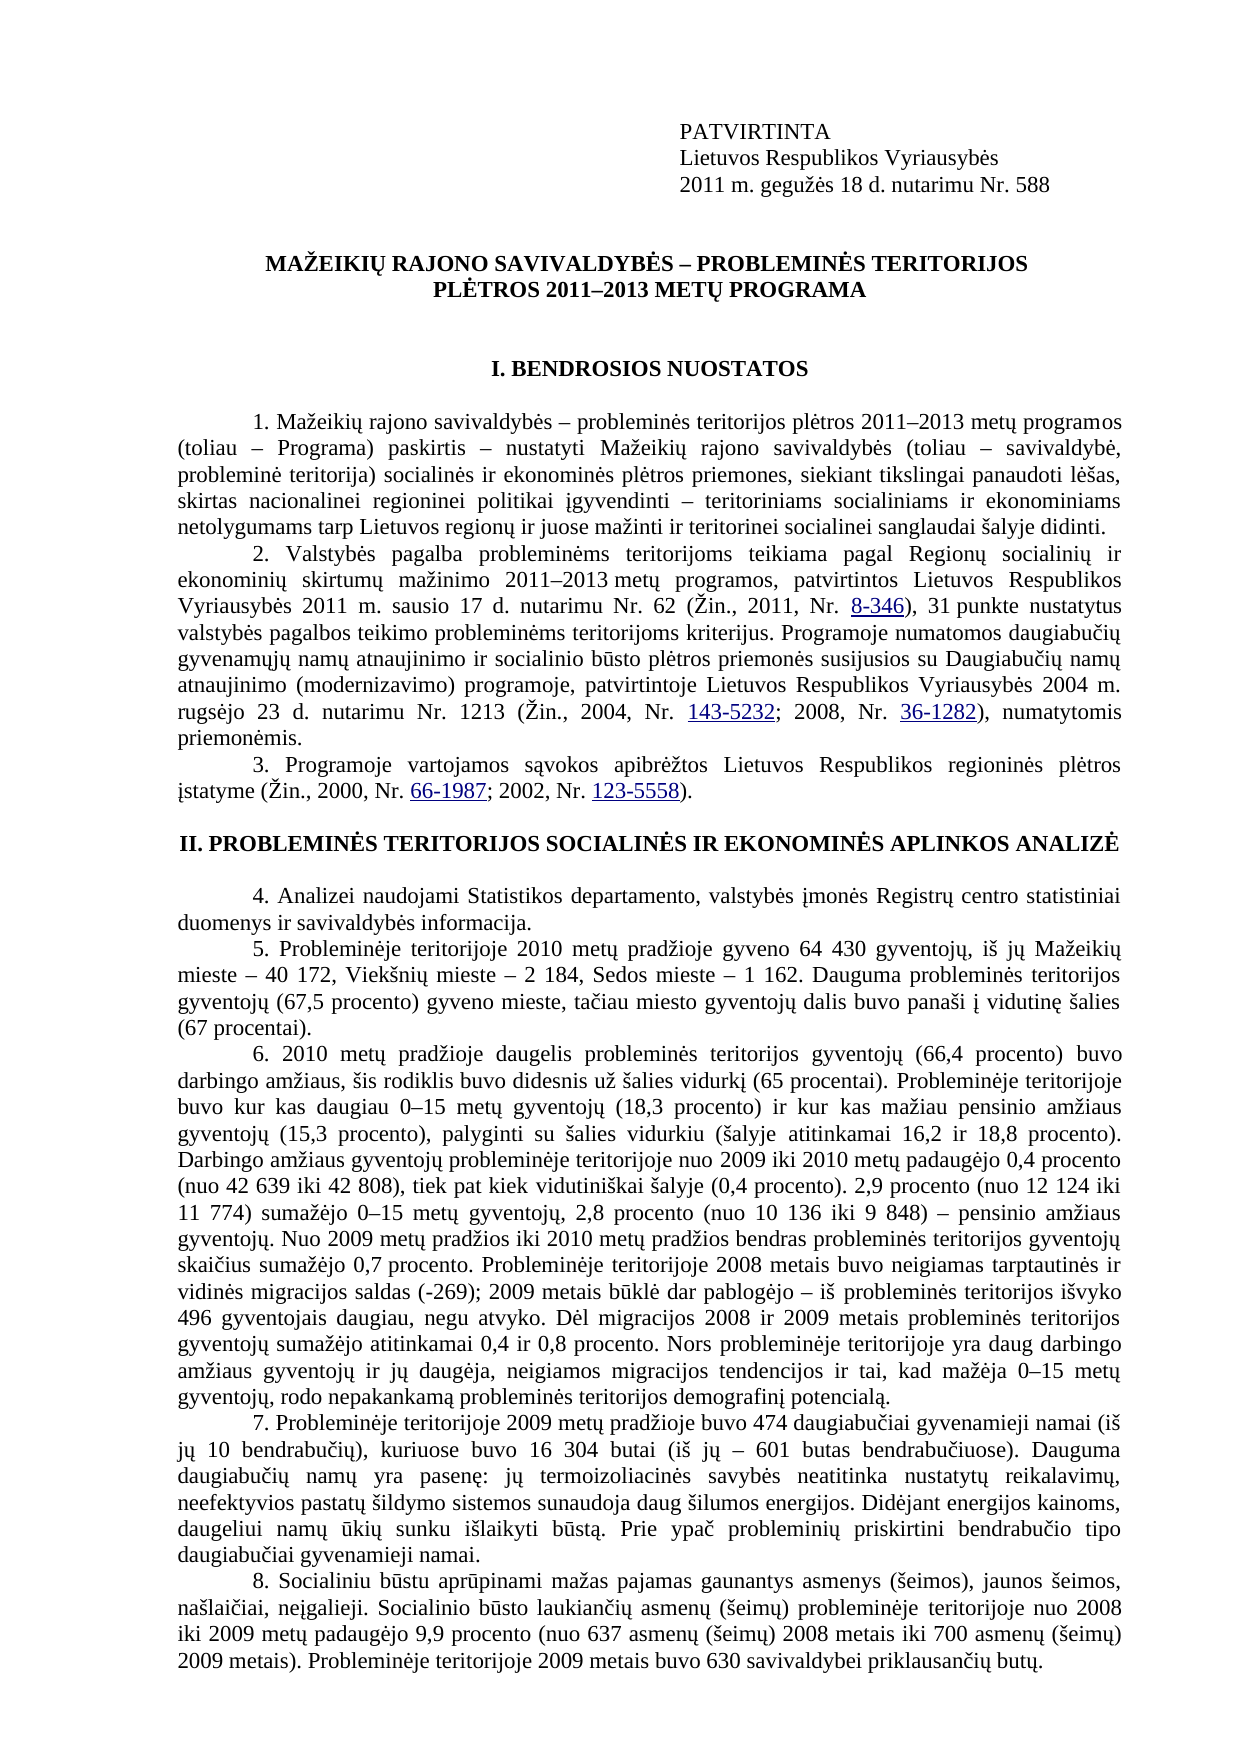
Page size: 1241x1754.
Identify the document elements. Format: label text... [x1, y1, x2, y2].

text 3. Programoje vartojamos sąvokos apibrėžtos Lietuvos Respublikos regioninės plėtros įstatyme (Žin., 2000, Nr. 66-1987; 2002, Nr. 123-5558). [177, 751, 1122, 803]
text MAŽEIKIŲ RAJONO SAVIVALDYBĖS – PROBLEMINĖS TERITORIJOS [177, 250, 1122, 276]
text II. Probleminės teritorijos socialinės ir ekonominės aplinkos analizė [177, 830, 1122, 856]
text 8. Socialiniu būstu aprūpinami mažas pajamas gaunantys asmenys (šeimos), jaunos šeimos, našlaičiai, neįgalieji. Socialinio būsto laukiančių asmenų (šeimų) probleminėje teritorijoje nuo 2008 iki 2009 metų padaugėjo 9,9 procento (nuo 637 asmenų (šeimų) 2008 metais iki 700 asmenų (šeimų) 2009 metais). Probleminėje teritorijoje 2009 metais buvo 630 savivaldybei priklausančių butų. [177, 1568, 1122, 1673]
text Patvirtinta Lietuvos Respublikos Vyriausybės 2011 m. gegužės 18 d. nutarimu Nr. 588 [679, 118, 1122, 197]
text PLĖTROS 2011–2013 METŲ PROGRAMA [177, 276, 1122, 303]
text 7. Probleminėje teritorijoje 2009 metų pradžioje buvo 474 daugiabučiai gyvenamieji namai (iš jų 10 bendrabučių), kuriuose buvo 16 304 butai (iš jų – 601 butas bendrabučiuose). Dauguma daugiabučių namų yra pasenę: jų termoizoliacinės savybės neatitinka nustatytų reikalavimų, neefektyvios pastatų šildymo sistemos sunaudoja daug šilumos energijos. Didėjant energijos kainoms, daugeliui namų ūkių sunku išlaikyti būstą. Prie ypač probleminių priskirtini bendrabučio tipo daugiabučiai gyvenamieji namai. [177, 1409, 1122, 1568]
text 4. Analizei naudojami Statistikos departamento, valstybės įmonės Registrų centro statistiniai duomenys ir savivaldybės informacija. [177, 882, 1122, 935]
text 1. Mažeikių rajono savivaldybės – probleminės teritorijos plėtros 2011–2013 metų programos (toliau – Programa) paskirtis – nustatyti Mažeikių rajono savivaldybės (toliau – savivaldybė, probleminė teritorija) socialinės ir ekonominės plėtros priemones, siekiant tikslingai panaudoti lėšas, skirtas nacionalinei regioninei politikai įgyvendinti – teritoriniams socialiniams ir ekonominiams netolygumams tarp Lietuvos regionų ir juose mažinti ir teritorinei socialinei sanglaudai šalyje didinti. [177, 408, 1122, 540]
text 2. Valstybės pagalba probleminėms teritorijoms teikiama pagal Regionų socialinių ir ekonominių skirtumų mažinimo 2011–2013 metų programos, patvirtintos Lietuvos Respublikos Vyriausybės 2011 m. sausio 17 d. nutarimu Nr. 62 (Žin., 2011, Nr. 8-346), 31 punkte nustatytus valstybės pagalbos teikimo probleminėms teritorijoms kriterijus. Programoje numatomos daugiabučių gyvenamųjų namų atnaujinimo ir socialinio būsto plėtros priemonės susijusios su Daugiabučių namų atnaujinimo (modernizavimo) programoje, patvirtintoje Lietuvos Respublikos Vyriausybės 2004 m. rugsėjo 23 d. nutarimu Nr. 1213 (Žin., 2004, Nr. 143-5232; 2008, Nr. 36-1282), numatytomis priemonėmis. [177, 540, 1122, 751]
text I. BENDROSIOS NUOSTATOS [177, 355, 1122, 382]
text 5. Probleminėje teritorijoje 2010 metų pradžioje gyveno 64 430 gyventojų, iš jų Mažeikių mieste – 40 172, Viekšnių mieste – 2 184, Sedos mieste – 1 162. Dauguma probleminės teritorijos gyventojų (67,5 procento) gyveno mieste, tačiau miesto gyventojų dalis buvo panaši į vidutinę šalies (67 procentai). [177, 935, 1122, 1041]
text 6. 2010 metų pradžioje daugelis probleminės teritorijos gyventojų (66,4 procento) buvo darbingo amžiaus, šis rodiklis buvo didesnis už šalies vidurkį (65 procentai). Probleminėje teritorijoje buvo kur kas daugiau 0–15 metų gyventojų (18,3 procento) ir kur kas mažiau pensinio amžiaus gyventojų (15,3 procento), palyginti su šalies vidurkiu (šalyje atitinkamai 16,2 ir 18,8 procento). Darbingo amžiaus gyventojų probleminėje teritorijoje nuo 2009 iki 2010 metų padaugėjo 0,4 procento (nuo 42 639 iki 42 808), tiek pat kiek vidutiniškai šalyje (0,4 procento). 2,9 procento (nuo 12 124 iki 11 774) sumažėjo 0–15 metų gyventojų, 2,8 procento (nuo 10 136 iki 9 848) – pensinio amžiaus gyventojų. Nuo 2009 metų pradžios iki 2010 metų pradžios bendras probleminės teritorijos gyventojų skaičius sumažėjo 0,7 procento. Probleminėje teritorijoje 2008 metais buvo neigiamas tarptautinės ir vidinės migracijos saldas (-269); 2009 metais būklė dar pablogėjo – iš probleminės teritorijos išvyko 496 gyventojais daugiau, negu atvyko. Dėl migracijos 2008 ir 2009 metais probleminės teritorijos gyventojų sumažėjo atitinkamai 0,4 ir 0,8 procento. Nors probleminėje teritorijoje yra daug darbingo amžiaus gyventojų ir jų daugėja, neigiamos migracijos tendencijos ir tai, kad mažėja 0–15 metų gyventojų, rodo nepakankamą probleminės teritorijos demografinį potencialą. [177, 1041, 1122, 1409]
